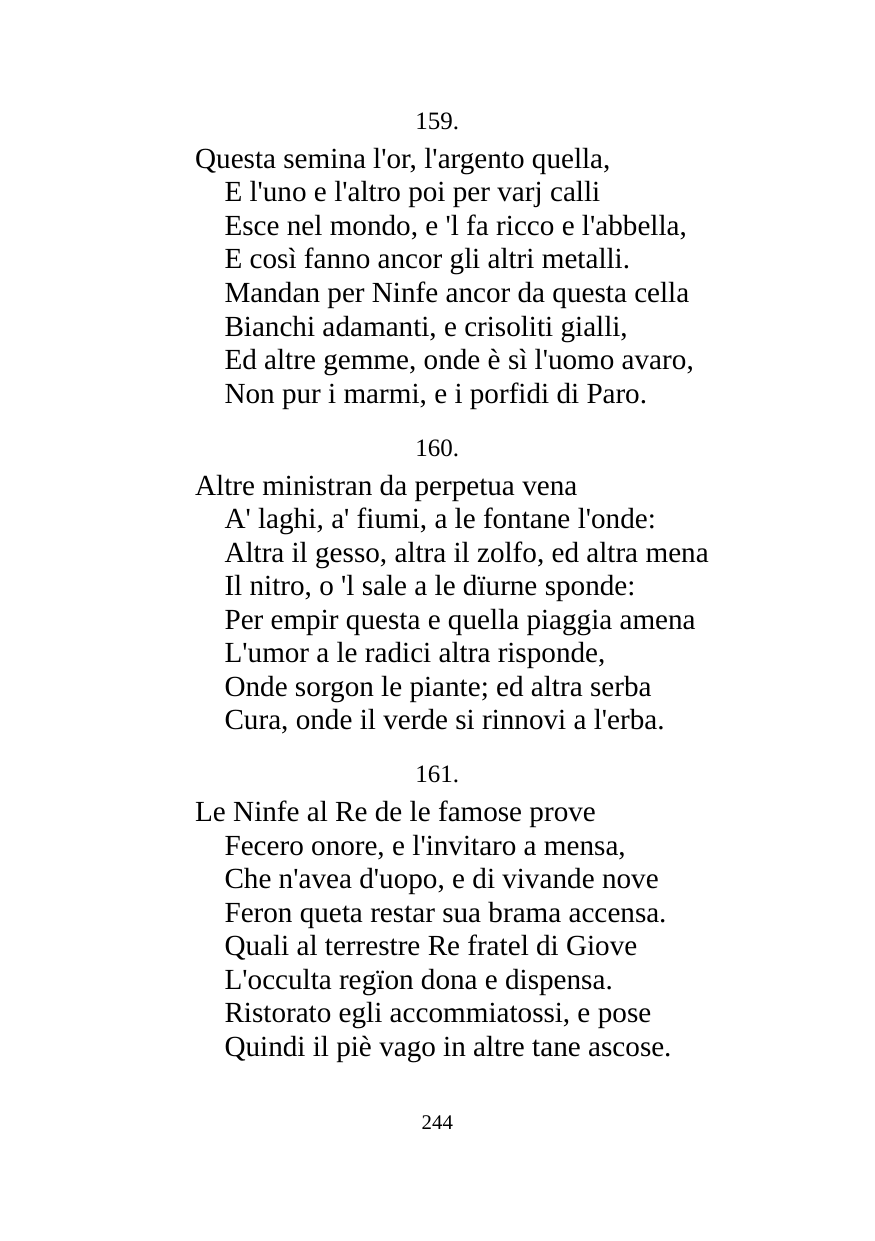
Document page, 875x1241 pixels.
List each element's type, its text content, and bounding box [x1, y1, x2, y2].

text Onde sorgon le piante; ed altra serba [224, 669, 768, 702]
text Quindi il piè vago in altre tane ascose. [224, 1029, 768, 1063]
text 160. [106, 433, 768, 462]
text Esce nel mondo, e 'l fa ricco e l'abbella, [224, 208, 768, 242]
text 161. [106, 759, 768, 788]
text Per empir questa e quella piaggia amena [224, 602, 768, 635]
text E l'uno e l'altro poi per varj calli [224, 174, 768, 208]
text A' laghi, a' fiumi, a le fontane l'onde: [224, 501, 768, 535]
text Bianchi adamanti, e crisoliti gialli, [224, 309, 768, 342]
text Le Ninfe al Re de le famose prove [195, 794, 768, 828]
text Questa semina l'or, l'argento quella, [195, 141, 768, 174]
text Feron queta restar sua brama accensa. [224, 895, 768, 928]
text E così fanno ancor gli altri metalli. [224, 242, 768, 275]
text Ristorato egli accommiatossi, e pose [224, 996, 768, 1029]
text 159. [106, 106, 768, 135]
text Che n'avea d'uopo, e di vivande nove [224, 861, 768, 895]
text Fecero onore, e l'invitaro a mensa, [224, 828, 768, 861]
text L'occulta regïon dona e dispensa. [224, 962, 768, 996]
text Quali al terrestre Re fratel di Giove [224, 928, 768, 962]
text Mandan per Ninfe ancor da questa cella [224, 275, 768, 309]
text Altre ministran da perpetua vena [195, 468, 768, 501]
text Il nitro, o 'l sale a le dïurne sponde: [224, 568, 768, 602]
text Non pur i marmi, e i porfidi di Paro. [224, 376, 768, 409]
text Cura, onde il verde si rinnovi a l'erba. [224, 702, 768, 736]
text Altra il gesso, altra il zolfo, ed altra mena [224, 535, 768, 568]
text Ed altre gemme, onde è sì l'uomo avaro, [224, 342, 768, 376]
text L'umor a le radici altra risponde, [224, 635, 768, 669]
